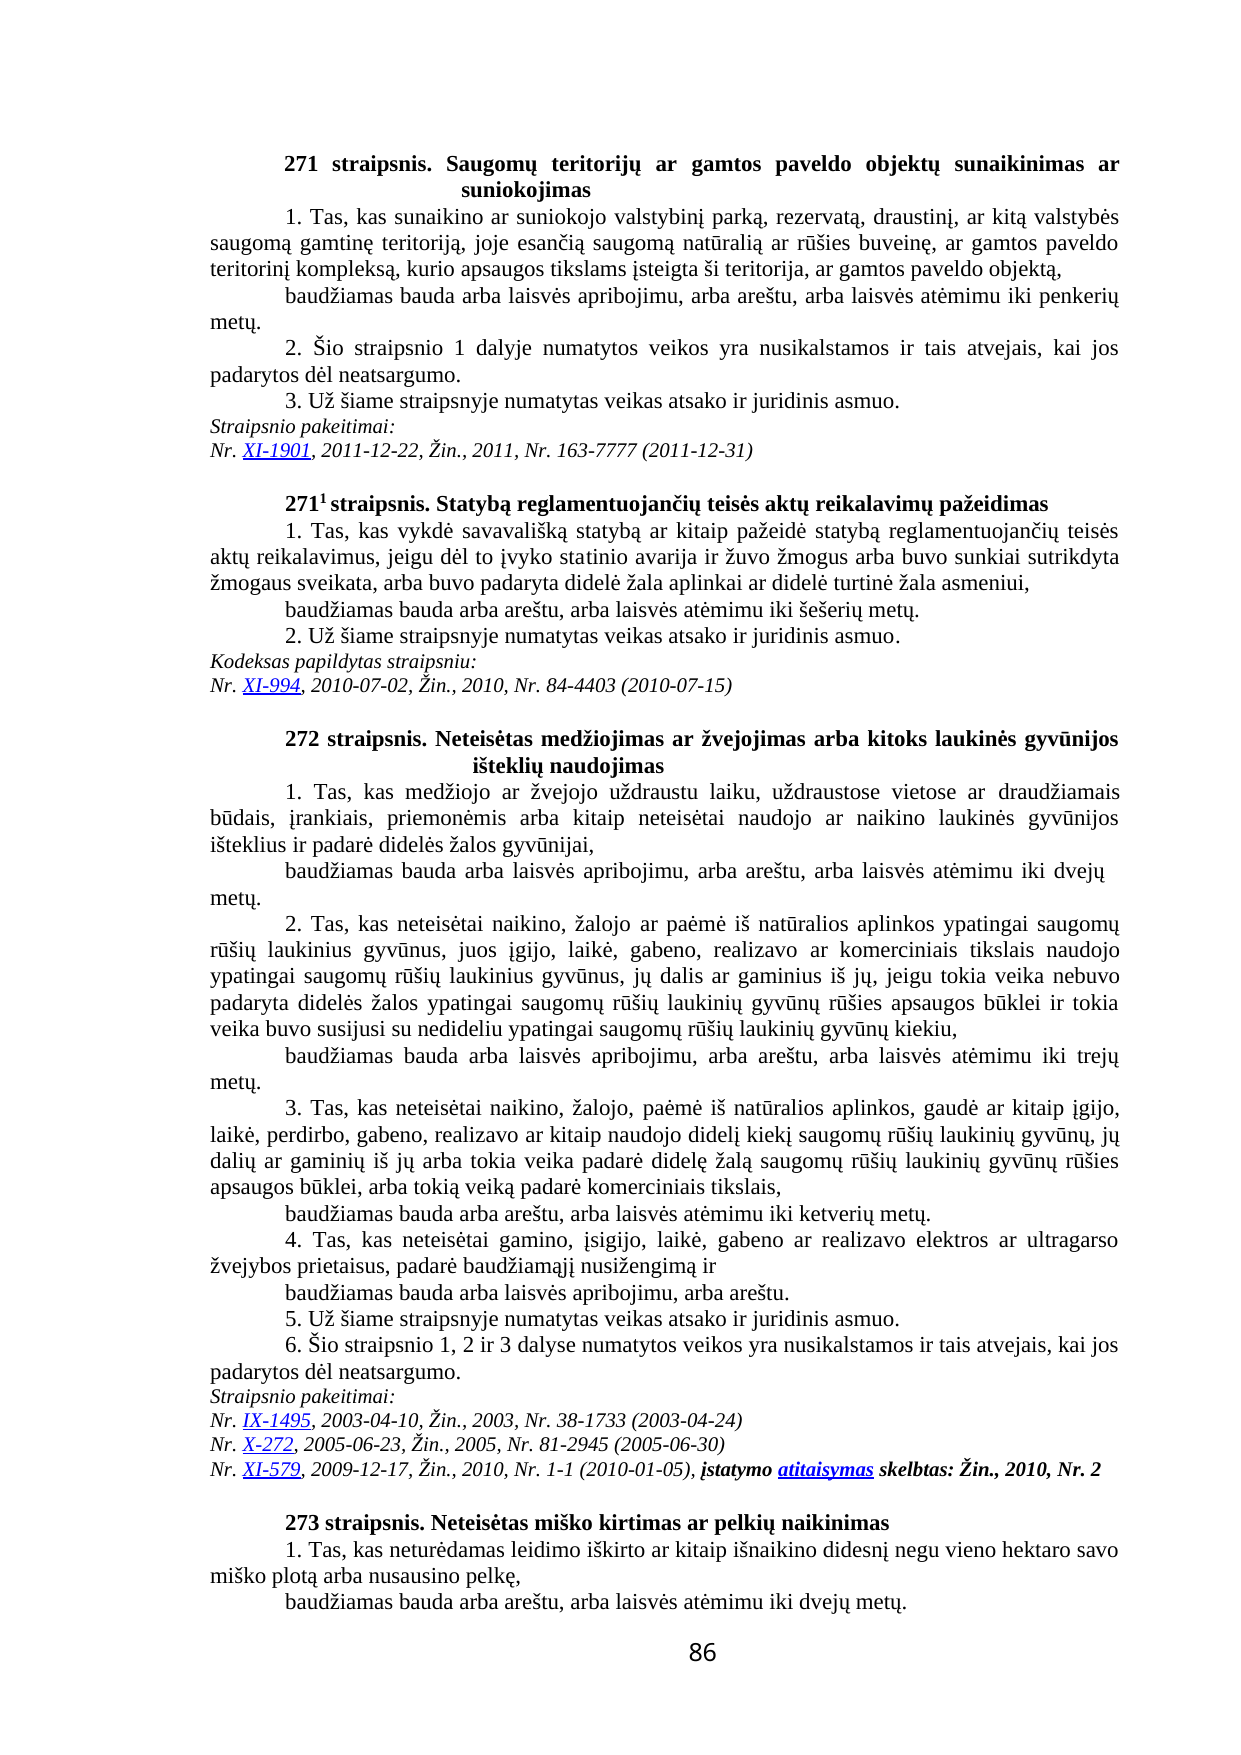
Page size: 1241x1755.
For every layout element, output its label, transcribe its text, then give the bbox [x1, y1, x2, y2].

text 2. Šio straipsnio 1 dalyje numatytos veikos yra nusikalstamos ir tais atvejais, kai jos padarytos dėl neatsargumo. [210, 334, 1120, 387]
text 273 straipsnis. Neteisėtas miško kirtimas ar pelkių naikinimas [210, 1509, 1120, 1536]
text 4. Tas, kas neteisėtai gamino, įsigijo, laikė, gabeno ar realizavo elektros ar ultragarso žvejybos prietaisus, padarė baudžiamąjį nusižengimą ir [210, 1226, 1120, 1279]
text baudžiamas bauda arba laisvės apribojimu, arba areštu, arba laisvės atėmimu iki penkerių metų. [210, 282, 1120, 334]
text 1. Tas, kas medžiojo ar žvejojo uždraustu laiku, uždraustose vietose ar draudžiamais būdais, įrankiais, priemonėmis arba kitaip neteisėtai naudojo ar naikino laukinės gyvūnijos išteklius ir padarė didelės žalos gyvūnijai, [210, 778, 1120, 857]
text baudžiamas bauda arba areštu, arba laisvės atėmimu iki ketverių metų. [210, 1200, 1120, 1226]
text baudžiamas bauda arba areštu, arba laisvės atėmimu iki šešerių metų. [210, 596, 1120, 622]
text 2711 straipsnis. Statybą reglamentuojančių teisės aktų reikalavimų pažeidimas [285, 490, 1120, 517]
text Kodeksas papildytas straipsniu: [210, 648, 1120, 673]
text baudžiamas bauda arba laisvės apribojimu, arba areštu, arba laisvės atėmimu iki trejų metų. [210, 1042, 1120, 1094]
text 271 straipsnis. Saugomų teritorijų ar gamtos paveldo objektų sunaikinimas ar suniokojimas [284, 150, 1120, 203]
text Straipsnio pakeitimai: [210, 413, 1120, 438]
text 272 straipsnis. Neteisėtas medžiojimas ar žvejojimas arba kitoks laukinės gyvūnijos išteklių naudojimas [285, 725, 1120, 778]
text 1. Tas, kas sunaikino ar suniokojo valstybinį parką, rezervatą, draustinį, ar kitą valstybės saugomą gamtinę teritoriją, joje esančią saugomą natūralią ar rūšies buveinę, ar gamtos paveldo teritorinį kompleksą, kurio apsaugos tikslams įsteigta ši teritorija, ar gamtos paveldo objektą, [210, 203, 1120, 282]
text 5. Už šiame straipsnyje numatytas veikas atsako ir juridinis asmuo. [210, 1305, 1106, 1332]
text baudžiamas bauda arba laisvės apribojimu, arba areštu, arba laisvės atėmimu iki dvejų metų. [210, 857, 1106, 910]
text 3. Tas, kas neteisėtai naikino, žalojo, paėmė iš natūralios aplinkos, gaudė ar kitaip įgijo, laikė, perdirbo, gabeno, realizavo ar kitaip naudojo didelį kiekį saugomų rūšių laukinių gyvūnų, jų dalių ar gaminių iš jų arba tokia veika padarė didelę žalą saugomų rūšių laukinių gyvūnų rūšies apsaugos būklei, arba tokią veiką padarė komerciniais tikslais, [210, 1094, 1120, 1200]
text Nr. XI-579, 2009-12-17, Žin., 2010, Nr. 1-1 (2010-01-05), įstatymo atitaisymas skelbtas: Žin., 2010, Nr. 2 [210, 1456, 1120, 1481]
text Nr. XI-1901, 2011-12-22, Žin., 2011, Nr. 163-7777 (2011-12-31) [210, 438, 1120, 462]
text 1. Tas, kas vykdė savavališką statybą ar kitaip pažeidė statybą reglamentuojančių teisės aktų reikalavimus, jeigu dėl to įvyko statinio avarija ir žuvo žmogus arba buvo sunkiai sutrikdyta žmogaus sveikata, arba buvo padaryta didelė žala aplinkai ar didelė turtinė žala asmeniui, [210, 517, 1120, 596]
text Nr. XI-994, 2010-07-02, Žin., 2010, Nr. 84-4403 (2010-07-15) [210, 673, 1120, 697]
text 6. Šio straipsnio 1, 2 ir 3 dalyse numatytos veikos yra nusikalstamos ir tais atvejais, kai jos padarytos dėl neatsargumo. [210, 1332, 1120, 1384]
text Straipsnio pakeitimai: [210, 1384, 1120, 1408]
text 2. Tas, kas neteisėtai naikino, žalojo ar paėmė iš natūralios aplinkos ypatingai saugomų rūšių laukinius gyvūnus, juos įgijo, laikė, gabeno, realizavo ar komerciniais tikslais naudojo ypatingai saugomų rūšių laukinius gyvūnus, jų dalis ar gaminius iš jų, jeigu tokia veika nebuvo padaryta didelės žalos ypatingai saugomų rūšių laukinių gyvūnų rūšies apsaugos būklei ir tokia veika buvo susijusi su nedideliu ypatingai saugomų rūšių laukinių gyvūnų kiekiu, [210, 910, 1120, 1042]
text baudžiamas bauda arba areštu, arba laisvės atėmimu iki dvejų metų. [210, 1588, 1120, 1615]
text 3. Už šiame straipsnyje numatytas veikas atsako ir juridinis asmuo. [210, 387, 1120, 413]
text 1. Tas, kas neturėdamas leidimo iškirto ar kitaip išnaikino didesnį negu vieno hektaro savo miško plotą arba nusausino pelkę, [210, 1536, 1120, 1588]
text Nr. IX-1495, 2003-04-10, Žin., 2003, Nr. 38-1733 (2003-04-24) [210, 1408, 1120, 1432]
text 2. Už šiame straipsnyje numatytas veikas atsako ir juridinis asmuo. [210, 622, 1120, 648]
text baudžiamas bauda arba laisvės apribojimu, arba areštu. [210, 1279, 1120, 1305]
text Nr. X-272, 2005-06-23, Žin., 2005, Nr. 81-2945 (2005-06-30) [210, 1432, 1120, 1456]
